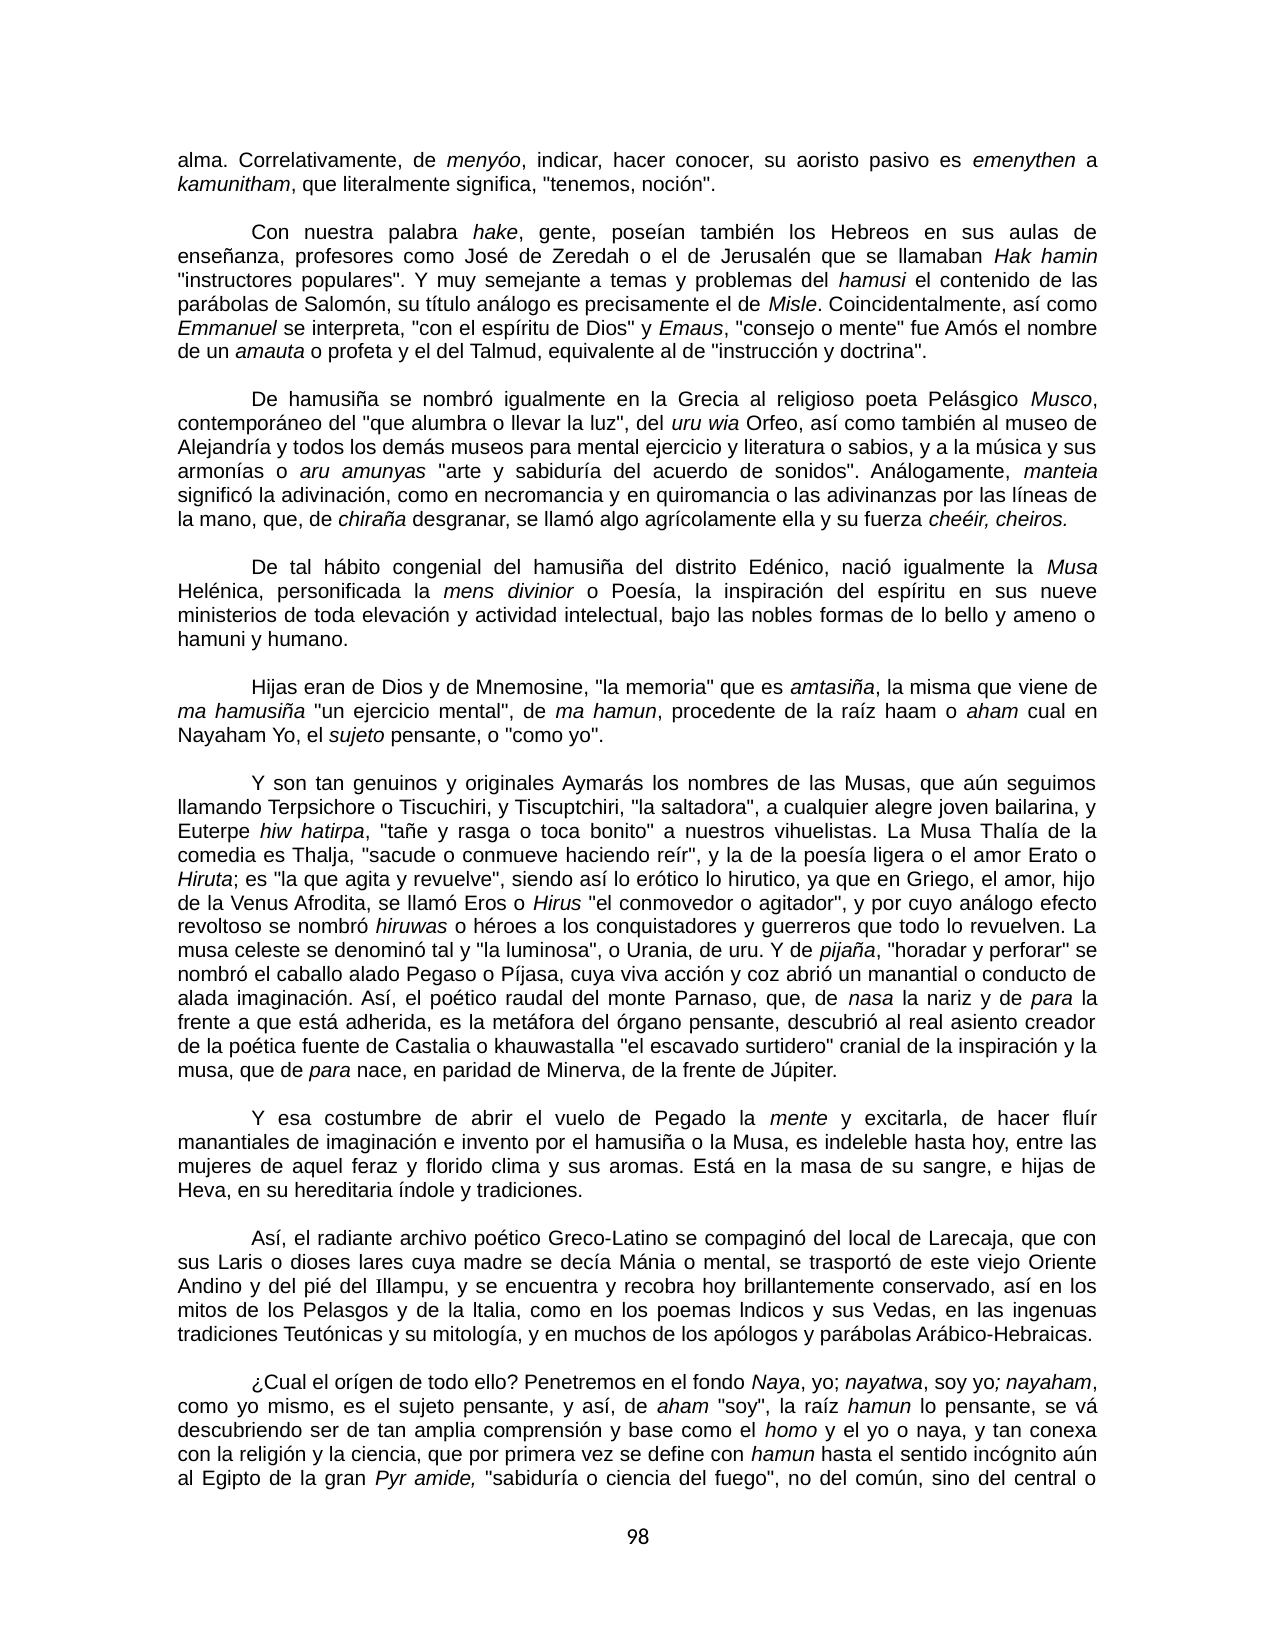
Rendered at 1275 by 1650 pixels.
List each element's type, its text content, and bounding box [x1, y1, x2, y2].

text ¿Cual el orígen de todo ello? Penetremos en el fondo Naya, yo; nayatwa, soy yo; nayaham, como yo mismo, es el sujeto pensante, y así, de aham "soy", la raíz hamun lo pensante, se vá descubriendo ser de tan amplia comprensión y base como el homo y el yo o naya, y tan conexa con la religión y la ciencia, que por primera vez se define con hamun hasta el sentido incógnito aún al Egipto de la gran Pyr amide, "sabiduría o ciencia del fuego", no del común, sino del central o [177, 1370, 1098, 1489]
text Y esa costumbre de abrir el vuelo de Pegado la mente y excitarla, de hacer fluír manantiales de imaginación e invento por el hamusiña o la Musa, es indeleble hasta hoy, entre las mujeres de aquel feraz y florido clima y sus aromas. Está en la masa de su sangre, e hijas de Heva, en su hereditaria índole y tradiciones. [177, 1106, 1098, 1202]
text Así, el radiante archivo poético Greco-Latino se compaginó del local de Larecaja, que con sus Laris o dioses lares cuya madre se decía Mánia o mental, se trasportó de este viejo Oriente Andino y del pié del Illampu, y se encuentra y recobra hoy brillantemente conservado, así en los mitos de los Pelasgos y de la ltalia, como en los poemas lndicos y sus Vedas, en las ingenuas tradiciones Teutónicas y su mitología, y en muchos de los apólogos y parábolas Arábico-Hebraicas. [177, 1226, 1098, 1346]
text Y son tan genuinos y originales Aymarás los nombres de las Musas, que aún seguimos llamando Terpsichore o Tiscuchiri, y Tiscuptchiri, "la saltadora", a cualquier alegre joven bailarina, y Euterpe hiw hatirpa, "tañe y rasga o toca bonito" a nuestros vihuelistas. La Musa Thalía de la comedia es Thalja, "sacude o conmueve haciendo reír", y la de la poesía ligera o el amor Erato o Hiruta; es "la que agita y revuelve", siendo así lo erótico lo hirutico, ya que en Griego, el amor, hijo de la Venus Afrodita, se llamó Eros o Hirus "el conmovedor o agitador", y por cuyo análogo efecto revoltoso se nombró hiruwas o héroes a los conquistadores y guerreros que todo lo revuelven. La musa celeste se denominó tal y "la luminosa", o Urania, de uru. Y de pijaña, "horadar y perforar" se nombró el caballo alado Pegaso o Píjasa, cuya viva acción y coz abrió un manantial o conducto de alada imaginación. Así, el poético raudal del monte Parnaso, que, de nasa la nariz y de para la frente a que está adherida, es la metáfora del órgano pensante, descubrió al real asiento creador de la poética fuente de Castalia o khauwastalla "el escavado surtidero" cranial de la inspiración y la musa, que de para nace, en paridad de Minerva, de la frente de Júpiter. [177, 771, 1098, 1082]
text De hamusiña se nombró igualmente en la Grecia al religioso poeta Pelásgico Musco, contemporáneo del "que alumbra o llevar la luz", del uru wia Orfeo, así como también al museo de Alejandría y todos los demás museos para mental ejercicio y literatura o sabios, y a la música y sus armonías o aru amunyas "arte y sabiduría del acuerdo de sonidos". Análogamente, manteia significó la adivinación, como en necromancia y en quiromancia o las adivinanzas por las líneas de la mano, que, de chiraña desgranar, se llamó algo agrícolamente ella y su fuerza cheéir, cheiros. [177, 387, 1098, 531]
text De tal hábito congenial del hamusiña del distrito Edénico, nació igualmente la Musa Helénica, personificada la mens divinior o Poesía, la inspiración del espíritu en sus nueve ministerios de toda elevación y actividad intelectual, bajo las nobles formas de lo bello y ameno o hamuni y humano. [177, 555, 1098, 651]
text Con nuestra palabra hake, gente, poseían también los Hebreos en sus aulas de enseñanza, profesores como José de Zeredah o el de Jerusalén que se llamaban Hak hamin "instructores populares". Y muy semejante a temas y problemas del hamusi el contenido de las parábolas de Salomón, su título análogo es precisamente el de Misle. Coincidentalmente, así como Emmanuel se interpreta, "con el espíritu de Dios" y Emaus, "consejo o mente" fue Amós el nombre de un amauta o profeta y el del Talmud, equivalente al de "instrucción y doctrina". [177, 219, 1098, 363]
text alma. Correlativamente, de menyóo, indicar, hacer conocer, su aoristo pasivo es emenythen a kamunitham, que literalmente significa, "tenemos, noción". [177, 148, 1098, 196]
text Hijas eran de Dios y de Mnemosine, "la memoria" que es amtasiña, la misma que viene de ma hamusiña "un ejercicio mental", de ma hamun, procedente de la raíz haam o aham cual en Nayaham Yo, el sujeto pensante, o "como yo". [177, 675, 1098, 747]
